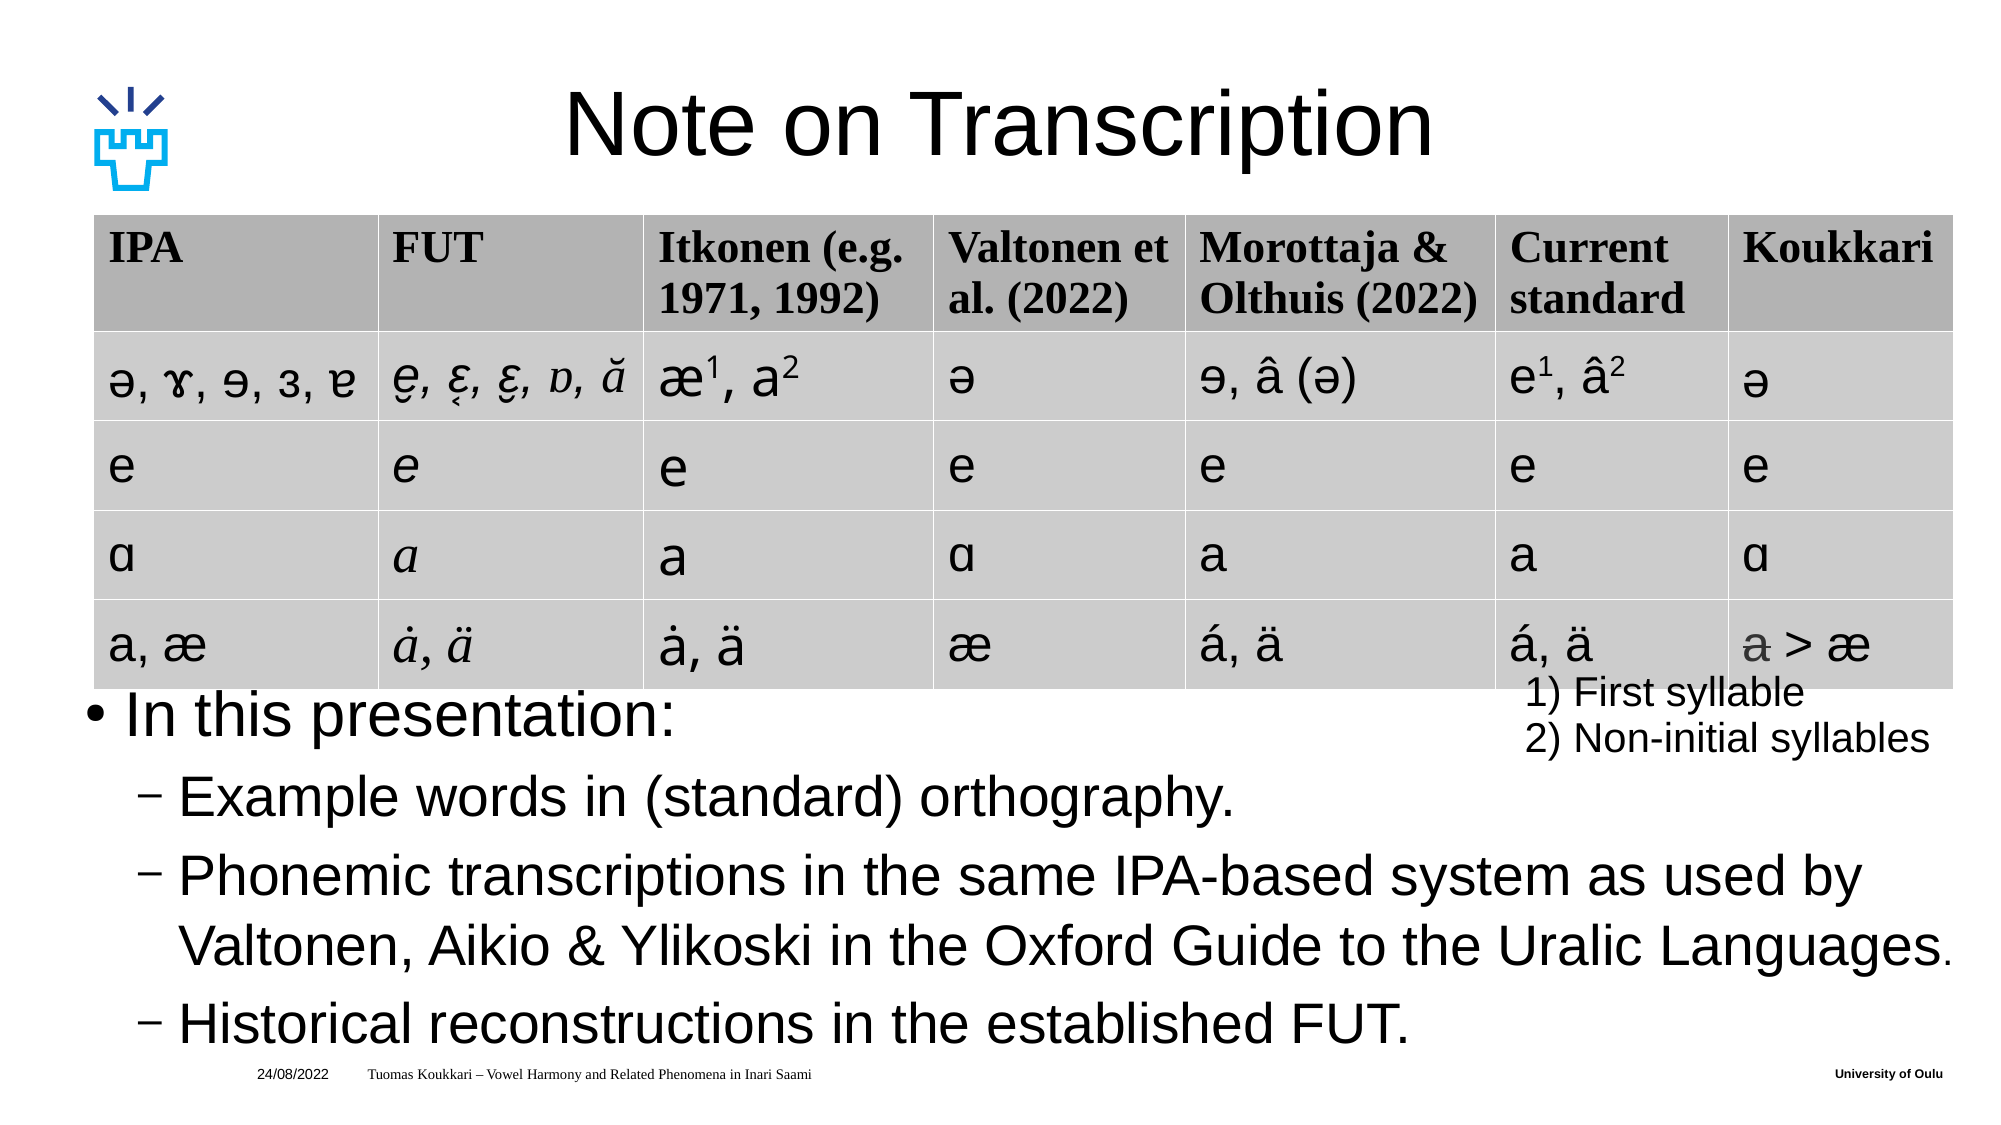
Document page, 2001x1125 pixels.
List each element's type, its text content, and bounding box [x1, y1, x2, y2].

table_cell ɘ, â (ə) [1186, 332, 1495, 420]
table_header IPA [94, 215, 378, 331]
table_cell ə [1729, 332, 1953, 420]
title Note on Transcription [99, 29, 1900, 214]
table_cell a [1496, 511, 1728, 599]
table_cell a > æ [1833, 648, 1846, 658]
table_cell e [94, 421, 378, 510]
table_cell a > æ [1729, 600, 1953, 661]
table_cell e [1186, 421, 1495, 510]
list In this presentation: Example words in (standard) orthography. Phonemic transcriptions in the same IPA-based system as used by Valtonen, Aikio & Ylikoski in the Oxford Guide to the Uralic Languages. Historical reconstructions in the established FUT. [70, 679, 1991, 1110]
table_cell a [644, 511, 933, 599]
table_cell ɑ [1729, 511, 1953, 599]
table_cell e̮, ɛ͔, ɛ̮, ɒ, ă [379, 332, 643, 420]
table_cell a [1186, 511, 1495, 599]
table_cell e [379, 421, 643, 510]
table_cell ə [934, 332, 1185, 420]
table_cell e [1729, 421, 1953, 510]
table_cell æ [934, 600, 1185, 679]
table_cell æ1, a2 [644, 332, 933, 420]
table_header Itkonen (e.g. 1971, 1992) [644, 215, 933, 331]
table_cell e [644, 421, 933, 510]
table_cell á, ä [1496, 600, 1728, 679]
table_header FUT [379, 215, 643, 331]
table_cell a > æ [1749, 648, 1761, 658]
table_header Current standard [1496, 215, 1728, 331]
table_header Morottaja & Olthuis (2022) [1186, 215, 1495, 331]
table_cell á, ä [1572, 648, 1584, 658]
table_cell ɑ [94, 511, 378, 599]
table_cell a > æ [1851, 637, 1865, 645]
table_cell e [1496, 421, 1728, 510]
table_cell e1, â2 [1496, 332, 1728, 420]
table_cell á, ä [1516, 648, 1528, 658]
table_cell a [379, 511, 643, 599]
table_header Valtonen et al. (2022) [934, 215, 1185, 331]
table_cell á, ä [1186, 600, 1495, 679]
table_cell a, æ [94, 600, 378, 679]
table_cell ȧ, ä [379, 600, 643, 679]
table_cell ȧ, ä [644, 600, 933, 679]
table_header Koukkari [1729, 215, 1953, 331]
table_cell ə, ɤ, ɘ, ɜ, ɐ [94, 332, 378, 420]
text_box 1) First syllable 2) Non-initial syllables [1509, 661, 2000, 770]
table_cell e [934, 421, 1185, 510]
table_cell ɑ [934, 511, 1185, 599]
